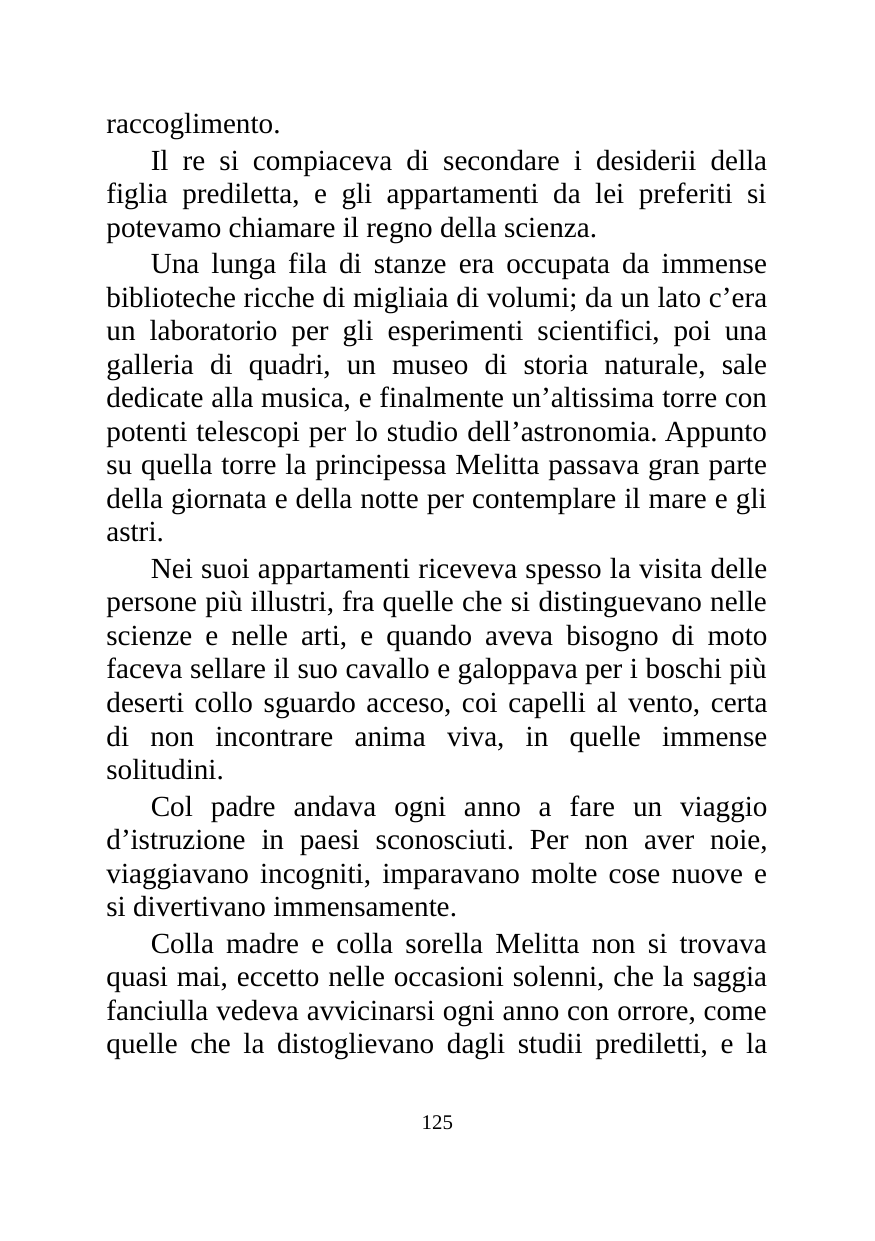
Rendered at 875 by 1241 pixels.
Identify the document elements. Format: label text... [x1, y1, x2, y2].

text Il re si compiaceva di secondare i desiderii della figlia prediletta, e gli appartamenti da lei preferiti si potevamo chiamare il regno della scienza. [106, 143, 768, 243]
text Col padre andava ogni anno a fare un viaggio d’istruzione in paesi sconosciuti. Per non aver noie, viaggiavano incogniti, imparavano molte cose nuove e si divertivano immensamente. [106, 789, 768, 923]
text Colla madre e colla sorella Melitta non si trovava quasi mai, eccetto nelle occasioni solenni, che la saggia fanciulla vedeva avvicinarsi ogni anno con orrore, come quelle che la distoglievano dagli studii prediletti, e la [106, 926, 768, 1060]
text raccoglimento. [106, 106, 768, 140]
text Nei suoi appartamenti riceveva spesso la visita delle persone più illustri, fra quelle che si distinguevano nelle scienze e nelle arti, e quando aveva bisogno di moto faceva sellare il suo cavallo e galoppava per i boschi più deserti collo sguardo acceso, coi capelli al vento, certa di non incontrare anima viva, in quelle immense solitudini. [106, 551, 768, 786]
text Una lunga fila di stanze era occupata da immense biblioteche ricche di migliaia di volumi; da un lato c’era un laboratorio per gli esperimenti scientifici, poi una galleria di quadri, un museo di storia naturale, sale dedicate alla musica, e finalmente un’altissima torre con potenti telescopi per lo studio dell’astronomia. Appunto su quella torre la principessa Melitta passava gran parte della giornata e della notte per contemplare il mare e gli astri. [106, 246, 768, 548]
